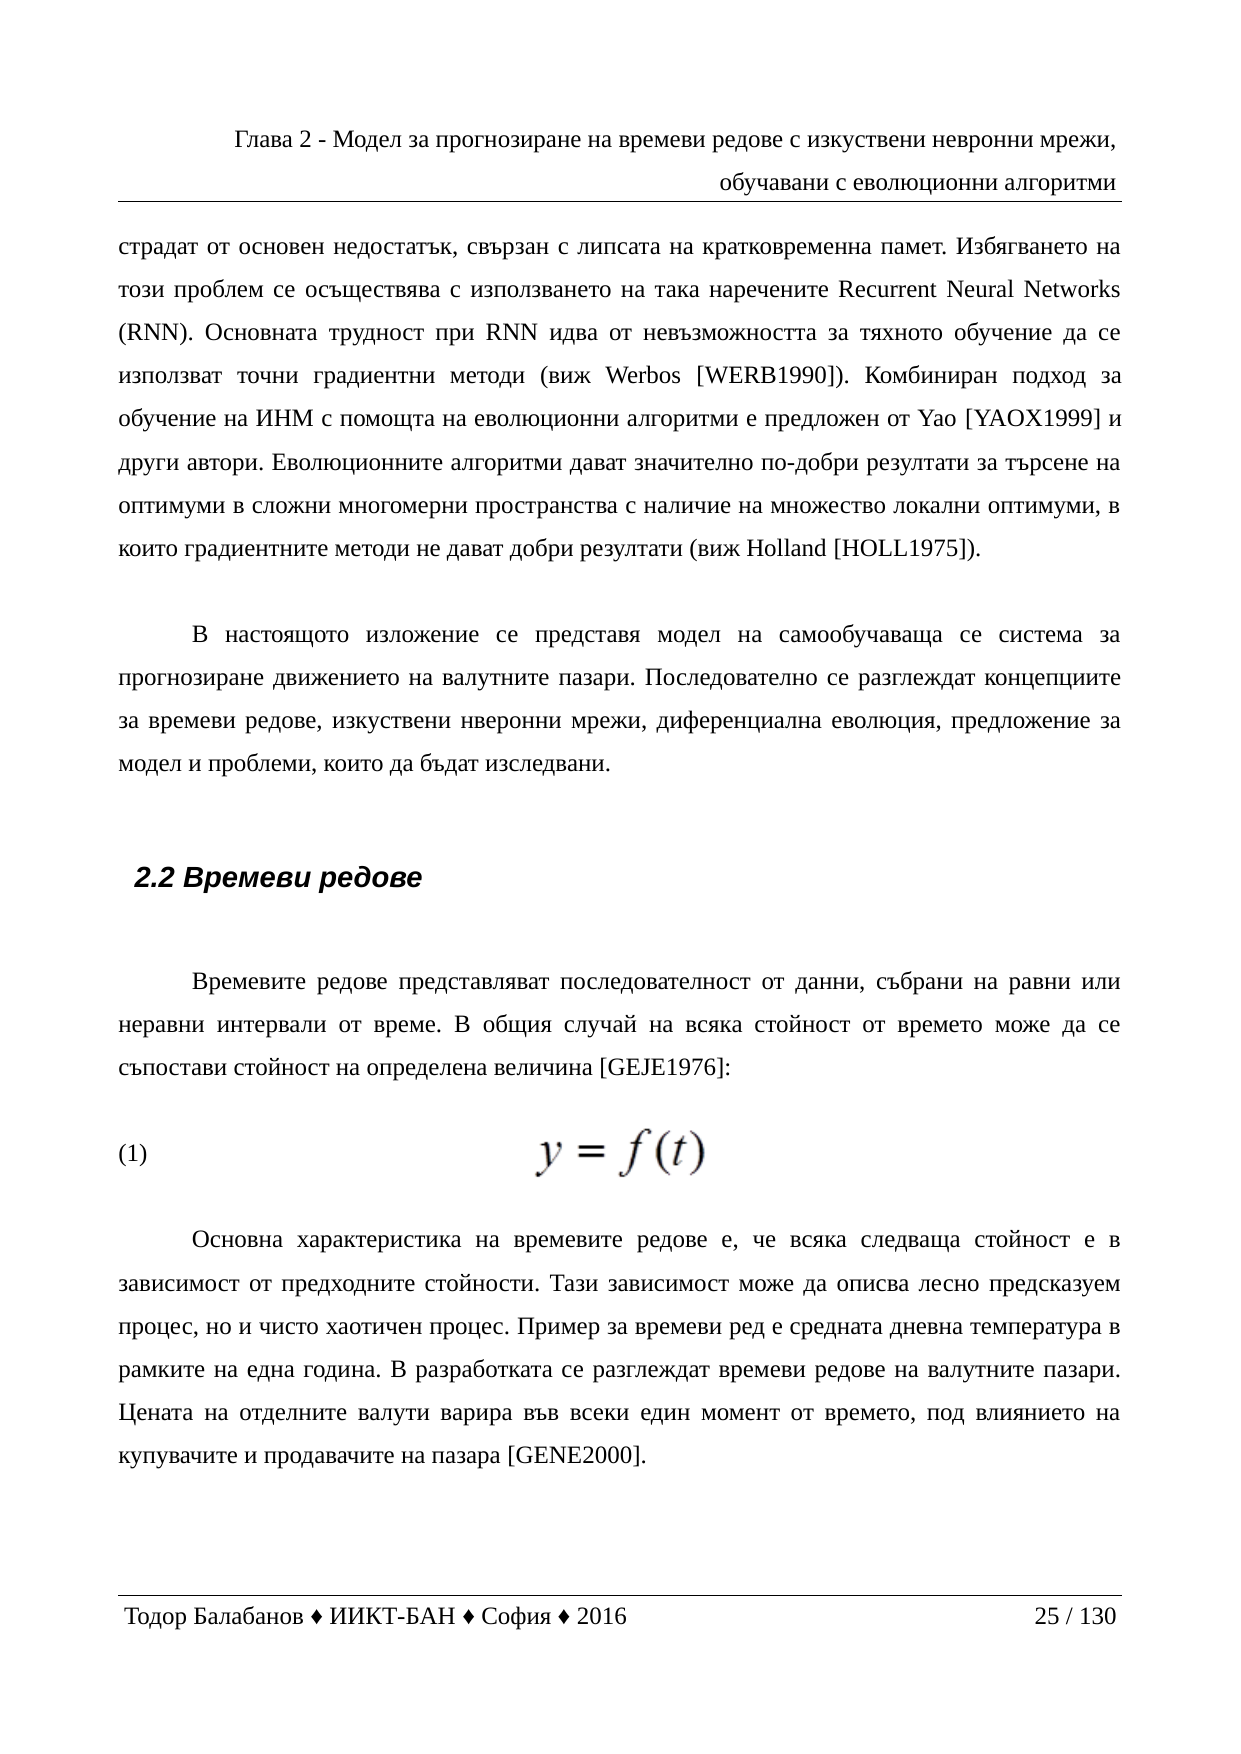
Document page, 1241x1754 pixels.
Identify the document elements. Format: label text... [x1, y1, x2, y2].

text Времевите редове представляват последователност от данни, събрани на равни или неравни интервали от време. В общия случай на всяка стойност от времето може да се съпостави стойност на определена величина [GEJE1976]: [118, 966, 1122, 1081]
text [714, 1138, 1122, 1167]
subtitle 2.2 Времеви редове [118, 860, 1122, 893]
text В настоящото изложение се представя модел на самообучаваща се система за прогнозиране движението на валутните пазари. Последователно се разглеждат концепциите за времеви редове, изкуствени нверонни мрежи, диференциална еволюция, предложение за модел и проблеми, които да бъдат изследвани. [118, 619, 1122, 777]
text страдат от основен недостатък, свързан с липсата на кратковременна памет. Избягването на този проблем се осъществява с използването на така наречените Recurrent Neural Networks (RNN). Основната трудност при RNN идва от невъзможността за тяхното обучение да се използват точни градиентни методи (виж Werbos [WERB1990]). Комбиниран подход за обучение на ИНМ с помощта на еволюционни алгоритми е предложен от Yao [YAOX1999] и други автори. Еволюционните алгоритми дават значително по-добри резултати за търсене на оптимуми в сложни многомерни пространства с наличие на множество локални оптимуми, в които градиентните методи не дават добри резултати (виж Holland [HOLL1975]). [118, 231, 1122, 562]
text (1) [118, 1138, 526, 1167]
text Основна характеристика на времевите редове е, че всяка следваща стойност е в зависимост от предходните стойности. Тази зависимост може да описва лесно предсказуем процес, но и чисто хаотичен процес. Пример за времеви ред е средната дневна температура в рамките на една година. В разработката се разглеждат времеви редове на валутните пазари. Цената на отделните валути варира във всеки един момент от времето, под влиянието на купувачите и продавачите на пазара [GENE2000]. [118, 1224, 1122, 1469]
